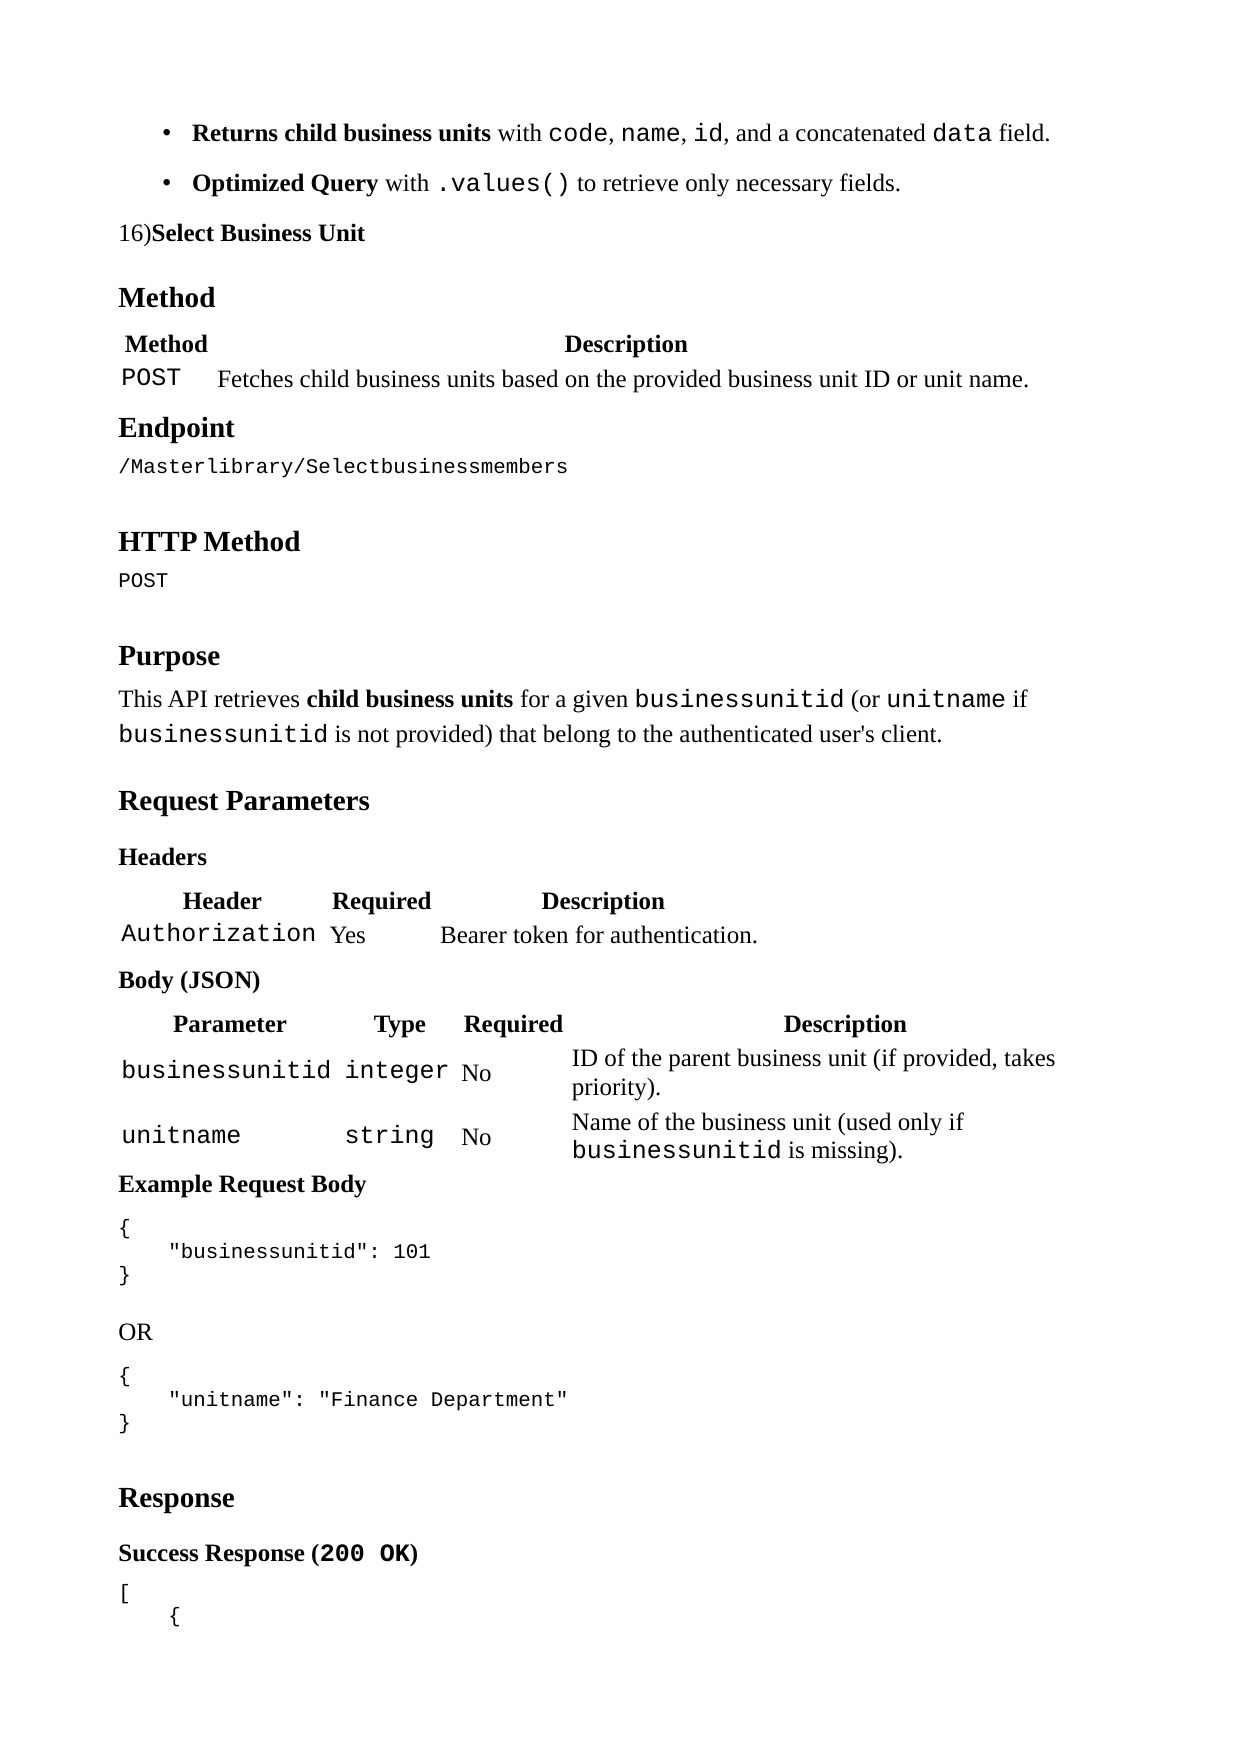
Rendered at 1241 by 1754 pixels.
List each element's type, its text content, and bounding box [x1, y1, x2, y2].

table_header Required [458, 1006, 569, 1041]
table_header Type [341, 1006, 458, 1041]
text { [118, 1606, 1122, 1629]
text Example Request Body [118, 1169, 1122, 1198]
table_header Method [118, 326, 214, 361]
table_cell POST [118, 361, 214, 396]
text { [118, 1217, 1122, 1241]
table_cell Fetches child business units based on the provided business unit ID or unit name. [214, 361, 1038, 396]
table_cell Name of the business unit (used only if businessunitid is missing). [569, 1104, 1122, 1169]
list Returns child business units with code, name, id, and a concatenated data field. [162, 118, 1122, 149]
text 16)Select Business Unit [118, 218, 1122, 247]
table_header Description [437, 883, 769, 918]
text This API retrieves child business units for a given businessunitid (or unitname if businessunitid is not provided) that belong to the authenticated user's client. [118, 684, 1122, 749]
subtitle Method [118, 280, 1122, 314]
subtitle Request Parameters [118, 783, 1122, 817]
text /Masterlibrary/Selectbusinessmembers [118, 456, 1122, 480]
table_cell businessunitid [118, 1041, 341, 1104]
text } [118, 1412, 1122, 1436]
table_header Description [214, 326, 1038, 361]
text [ [118, 1582, 1122, 1606]
table_cell Yes [326, 918, 437, 952]
subtitle Body (JSON) [118, 965, 1122, 993]
subtitle Endpoint [118, 410, 1122, 444]
subtitle Response [118, 1480, 1122, 1513]
subtitle HTTP Method [118, 524, 1122, 557]
table_cell Authorization [118, 918, 326, 952]
text "unitname": "Finance Department" [118, 1389, 1122, 1412]
table_cell No [458, 1104, 569, 1169]
subtitle Purpose [118, 638, 1122, 671]
text } [118, 1264, 1122, 1288]
text "businessunitid": 101 [118, 1241, 1122, 1264]
text { [118, 1365, 1122, 1389]
table_cell integer [341, 1041, 458, 1104]
text POST [118, 570, 1122, 593]
table_cell ID of the parent business unit (if provided, takes priority). [569, 1041, 1122, 1104]
subtitle Success Response (200 OK) [118, 1538, 1122, 1569]
table_cell No [458, 1041, 569, 1104]
table_header Parameter [118, 1006, 341, 1041]
list Optimized Query with .values() to retrieve only necessary fields. [162, 168, 1122, 199]
table_cell string [341, 1104, 458, 1169]
table_cell unitname [118, 1104, 341, 1169]
text OR [118, 1317, 1122, 1346]
table_cell Bearer token for authentication. [437, 918, 769, 952]
table_header Header [118, 883, 326, 918]
table_header Required [326, 883, 437, 918]
subtitle Headers [118, 842, 1122, 871]
table_header Description [569, 1006, 1122, 1041]
